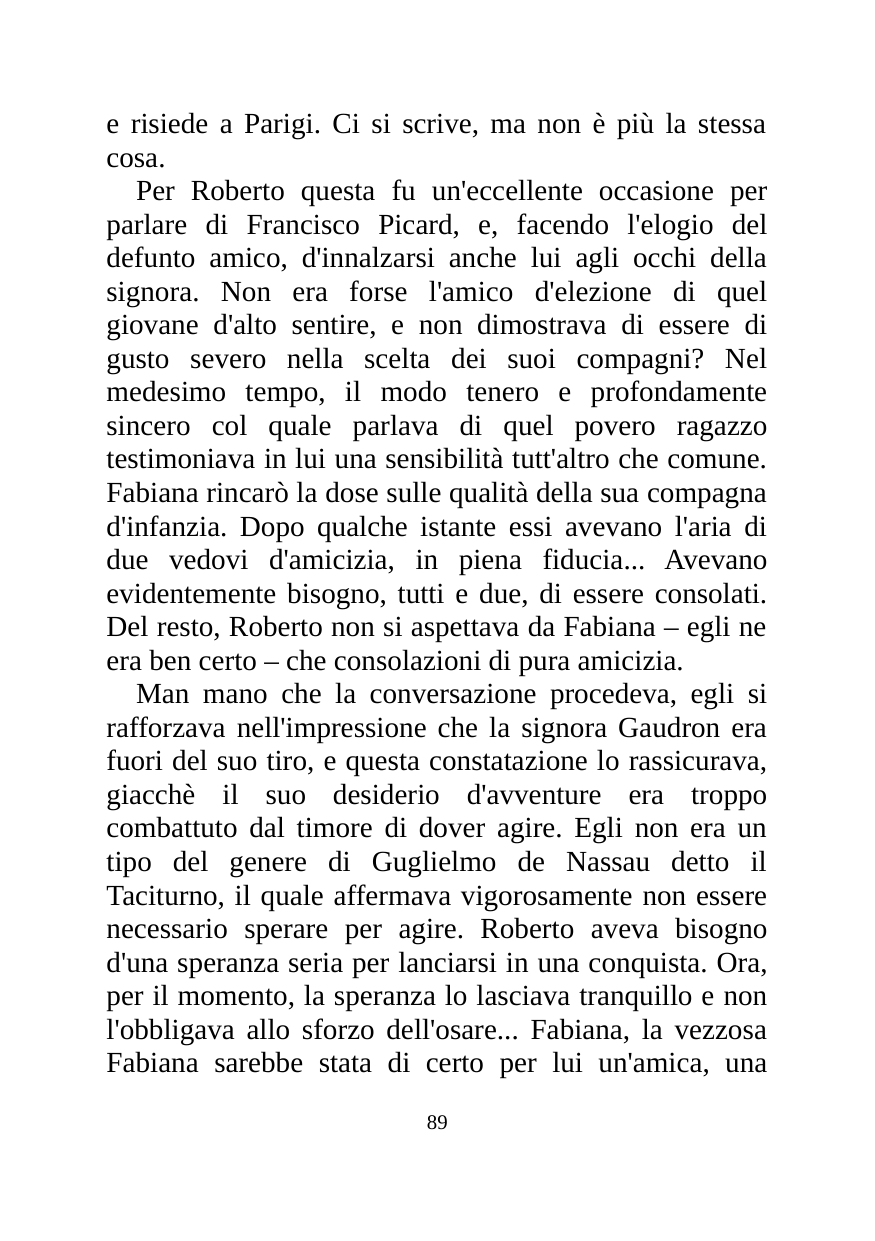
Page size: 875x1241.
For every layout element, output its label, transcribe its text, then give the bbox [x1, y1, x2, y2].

text e risiede a Parigi. Ci si scrive, ma non è più la stessa cosa. [106, 106, 768, 173]
text Per Roberto questa fu un'eccellente occasione per parlare di Francisco Picard, e, facendo l'elogio del defunto amico, d'innalzarsi anche lui agli occhi della signora. Non era forse l'amico d'elezione di quel giovane d'alto sentire, e non dimostrava di essere di gusto severo nella scelta dei suoi compagni? Nel medesimo tempo, il modo tenero e profondamente sincero col quale parlava di quel povero ragazzo testimoniava in lui una sensibilità tutt'altro che comune. Fabiana rincarò la dose sulle qualità della sua compagna d'infanzia. Dopo qualche istante essi avevano l'aria di due vedovi d'amicizia, in piena fiducia... Avevano evidentemente bisogno, tutti e due, di essere consolati. Del resto, Roberto non si aspettava da Fabiana – egli ne era ben certo – che consolazioni di pura amicizia. [106, 173, 768, 676]
text Man mano che la conversazione procedeva, egli si rafforzava nell'impressione che la signora Gaudron era fuori del suo tiro, e questa constatazione lo rassicurava, giacchè il suo desiderio d'avventure era troppo combattuto dal timore di dover agire. Egli non era un tipo del genere di Guglielmo de Nassau detto il Taciturno, il quale affermava vigorosamente non essere necessario sperare per agire. Roberto aveva bisogno d'una speranza seria per lanciarsi in una conquista. Ora, per il momento, la speranza lo lasciava tranquillo e non l'obbligava allo sforzo dell'osare... Fabiana, la vezzosa Fabiana sarebbe stata di certo per lui un'amica, una [106, 676, 768, 1079]
